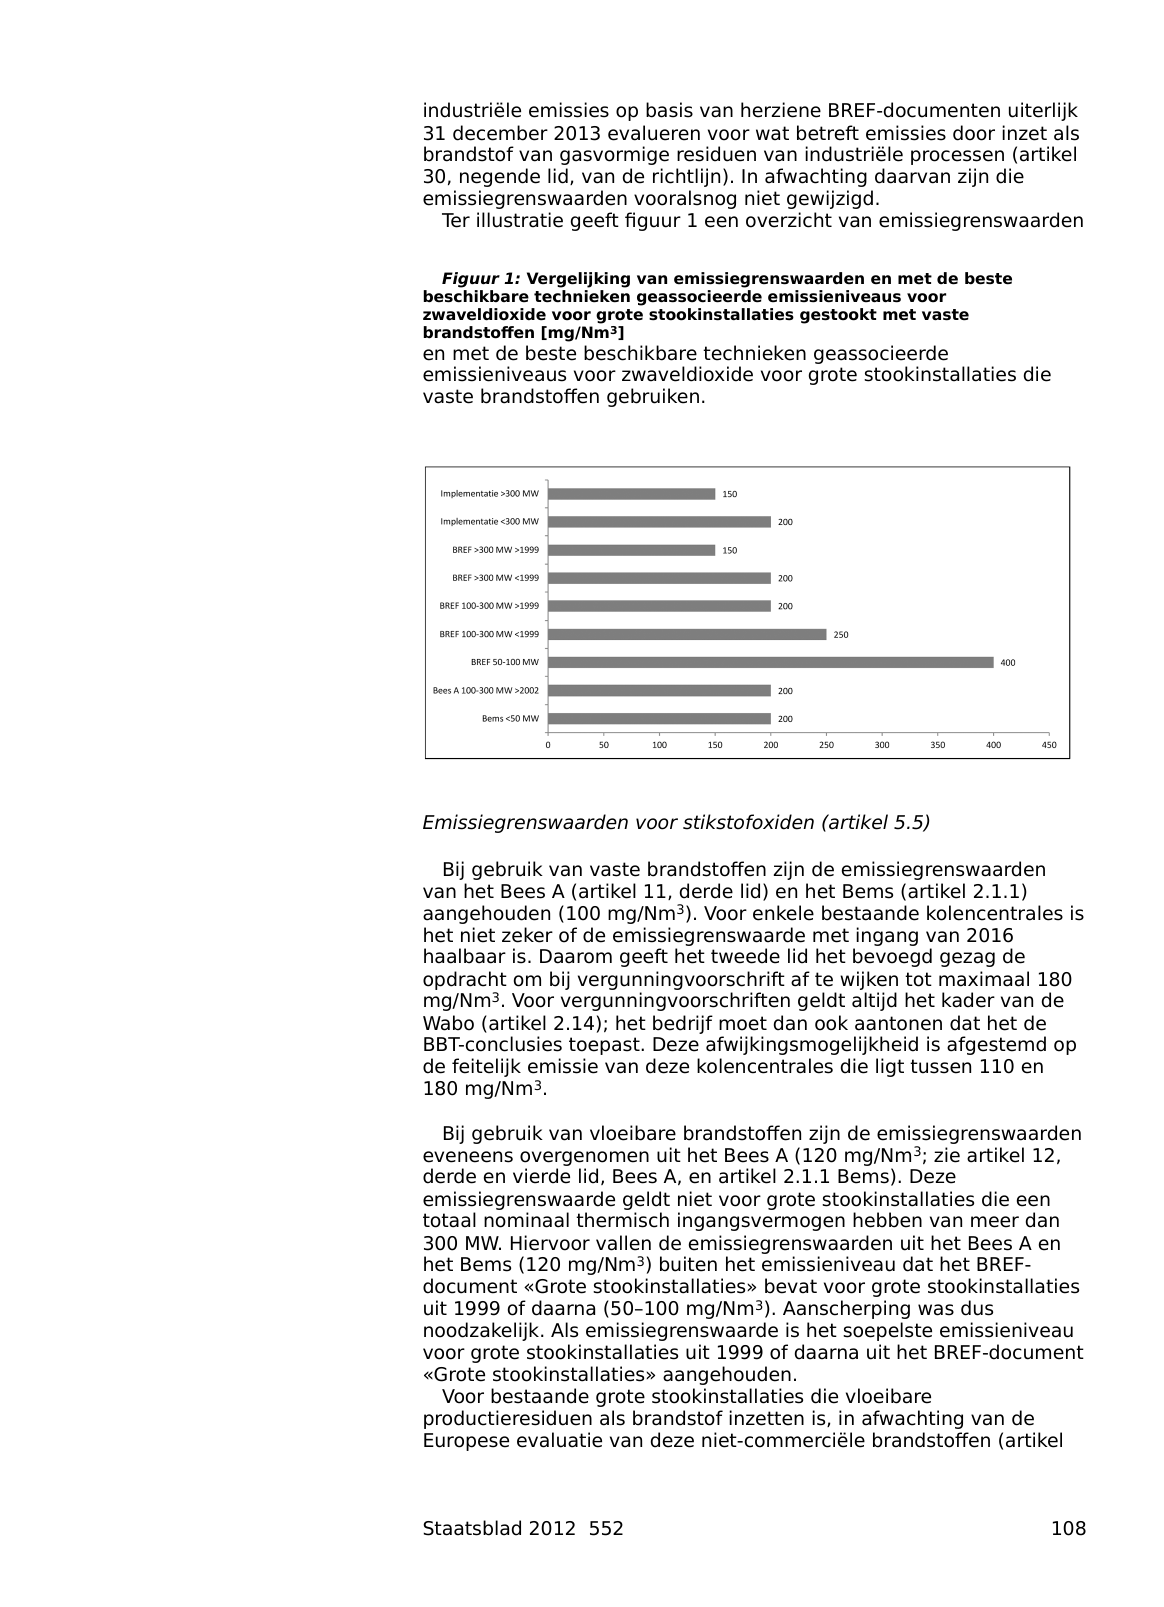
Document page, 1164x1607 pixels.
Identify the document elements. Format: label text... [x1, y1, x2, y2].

picture [422, 464, 1072, 760]
text Bij gebruik van vaste brandstoffen zijn de emissiegrenswaarden van het Bees A (artikel 11, derde lid) en het Bems (artikel 2.1.1) aangehouden (100 mg/Nm3). Voor enkele bestaande kolencentrales is het niet zeker of de emissiegrenswaarde met ingang van 2016 haalbaar is. Daarom geeft het tweede lid het bevoegd gezag de opdracht om bij vergunningvoorschrift af te wijken tot maximaal 180 mg/Nm3. Voor vergunningvoorschriften geldt altijd het kader van de Wabo (artikel 2.14); het bedrijf moet dan ook aantonen dat het de BBT-conclusies toepast. Deze afwijkingsmogelijkheid is afgestemd op de feitelijk emissie van deze kolencentrales die ligt tussen 110 en 180 mg/Nm3. [422, 858, 1087, 1100]
subtitle Emissiegrenswaarden voor stikstofoxiden (artikel 5.5) [422, 812, 1087, 833]
text Ter illustratie geeft figuur 1 een overzicht van emissiegrenswaarden en met de beste beschikbare technieken geassocieerde emissieniveaus voor zwaveldioxide voor grote stookinstallaties die vaste brandstoffen gebruiken. [422, 210, 1087, 408]
text Voor bestaande grote stookinstallaties die vloeibare productieresiduen als brandstof inzetten is, in afwachting van de Europese evaluatie van deze niet-commerciële brandstoffen (artikel [422, 1386, 1087, 1452]
text Bij gebruik van vloeibare brandstoffen zijn de emissiegrenswaarden eveneens overgenomen uit het Bees A (120 mg/Nm3; zie artikel 12, derde en vierde lid, Bees A, en artikel 2.1.1 Bems). Deze emissiegrenswaarde geldt niet voor grote stookinstallaties die een totaal nominaal thermisch ingangsvermogen hebben van meer dan 300 MW. Hiervoor vallen de emissiegrenswaarden uit het Bees A en het Bems (120 mg/Nm3) buiten het emissieniveau dat het BREF-document «Grote stookinstallaties» bevat voor grote stookinstallaties uit 1999 of daarna (50–100 mg/Nm3). Aanscherping was dus noodzakelijk. Als emissiegrenswaarde is het soepelste emissieniveau voor grote stookinstallaties uit 1999 of daarna uit het BREF-document «Grote stookinstallaties» aangehouden. [422, 1122, 1087, 1386]
text industriële emissies op basis van herziene BREF-documenten uiterlijk 31 december 2013 evalueren voor wat betreft emissies door inzet als brandstof van gasvormige residuen van industriële processen (artikel 30, negende lid, van de richtlijn). In afwachting daarvan zijn die emissiegrenswaarden vooralsnog niet gewijzigd. [422, 100, 1087, 210]
text Figuur 1: Vergelijking van emissiegrenswaarden en met de beste beschikbare technieken geassocieerde emissieniveaus voor zwaveldioxide voor grote stookinstallaties gestookt met vaste brandstoffen [mg/Nm3] [422, 270, 1072, 342]
